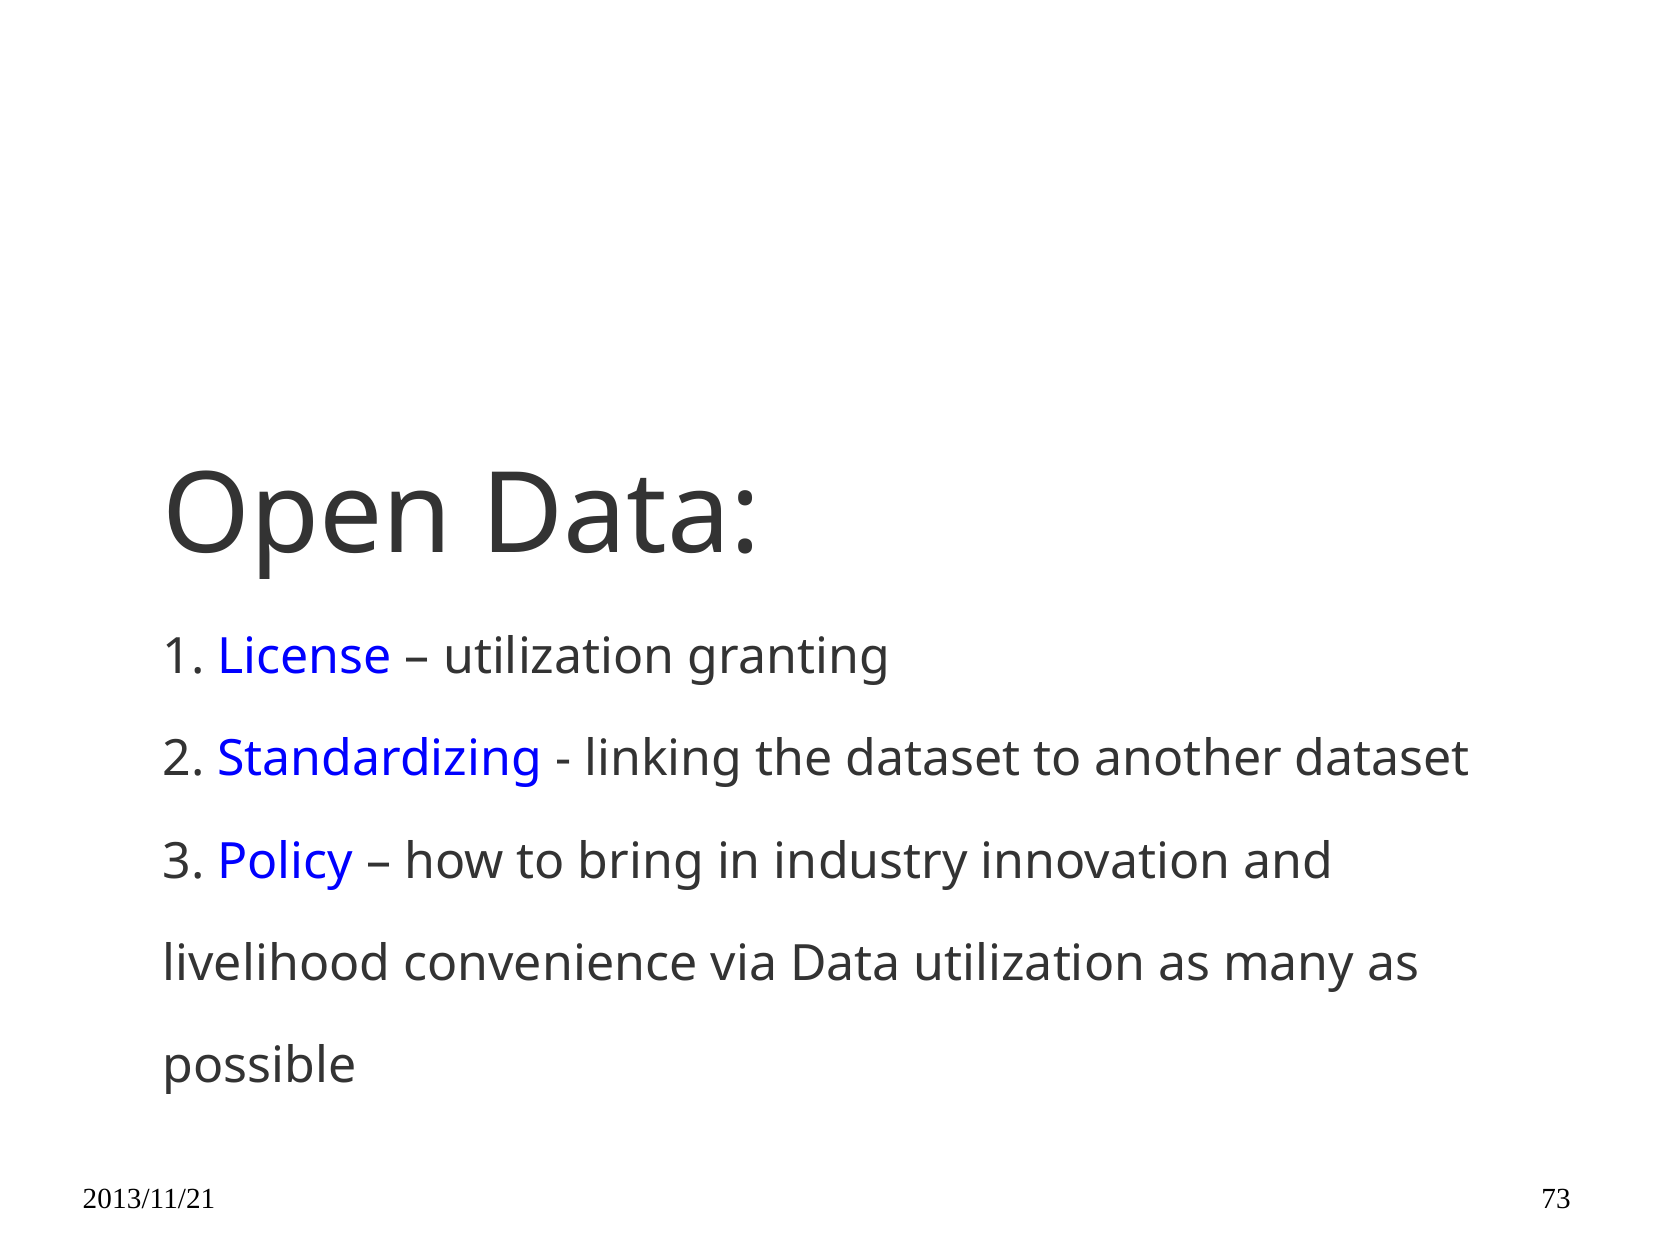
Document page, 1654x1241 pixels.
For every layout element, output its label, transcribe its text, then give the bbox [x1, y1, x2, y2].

text_box Open Data: 1. License – utilization granting 2. Standardizing - linking the dataset to another dataset 3. Policy – how to bring in industry innovation and livelihood convenience via Data utilization as many as possible [147, 348, 1506, 934]
